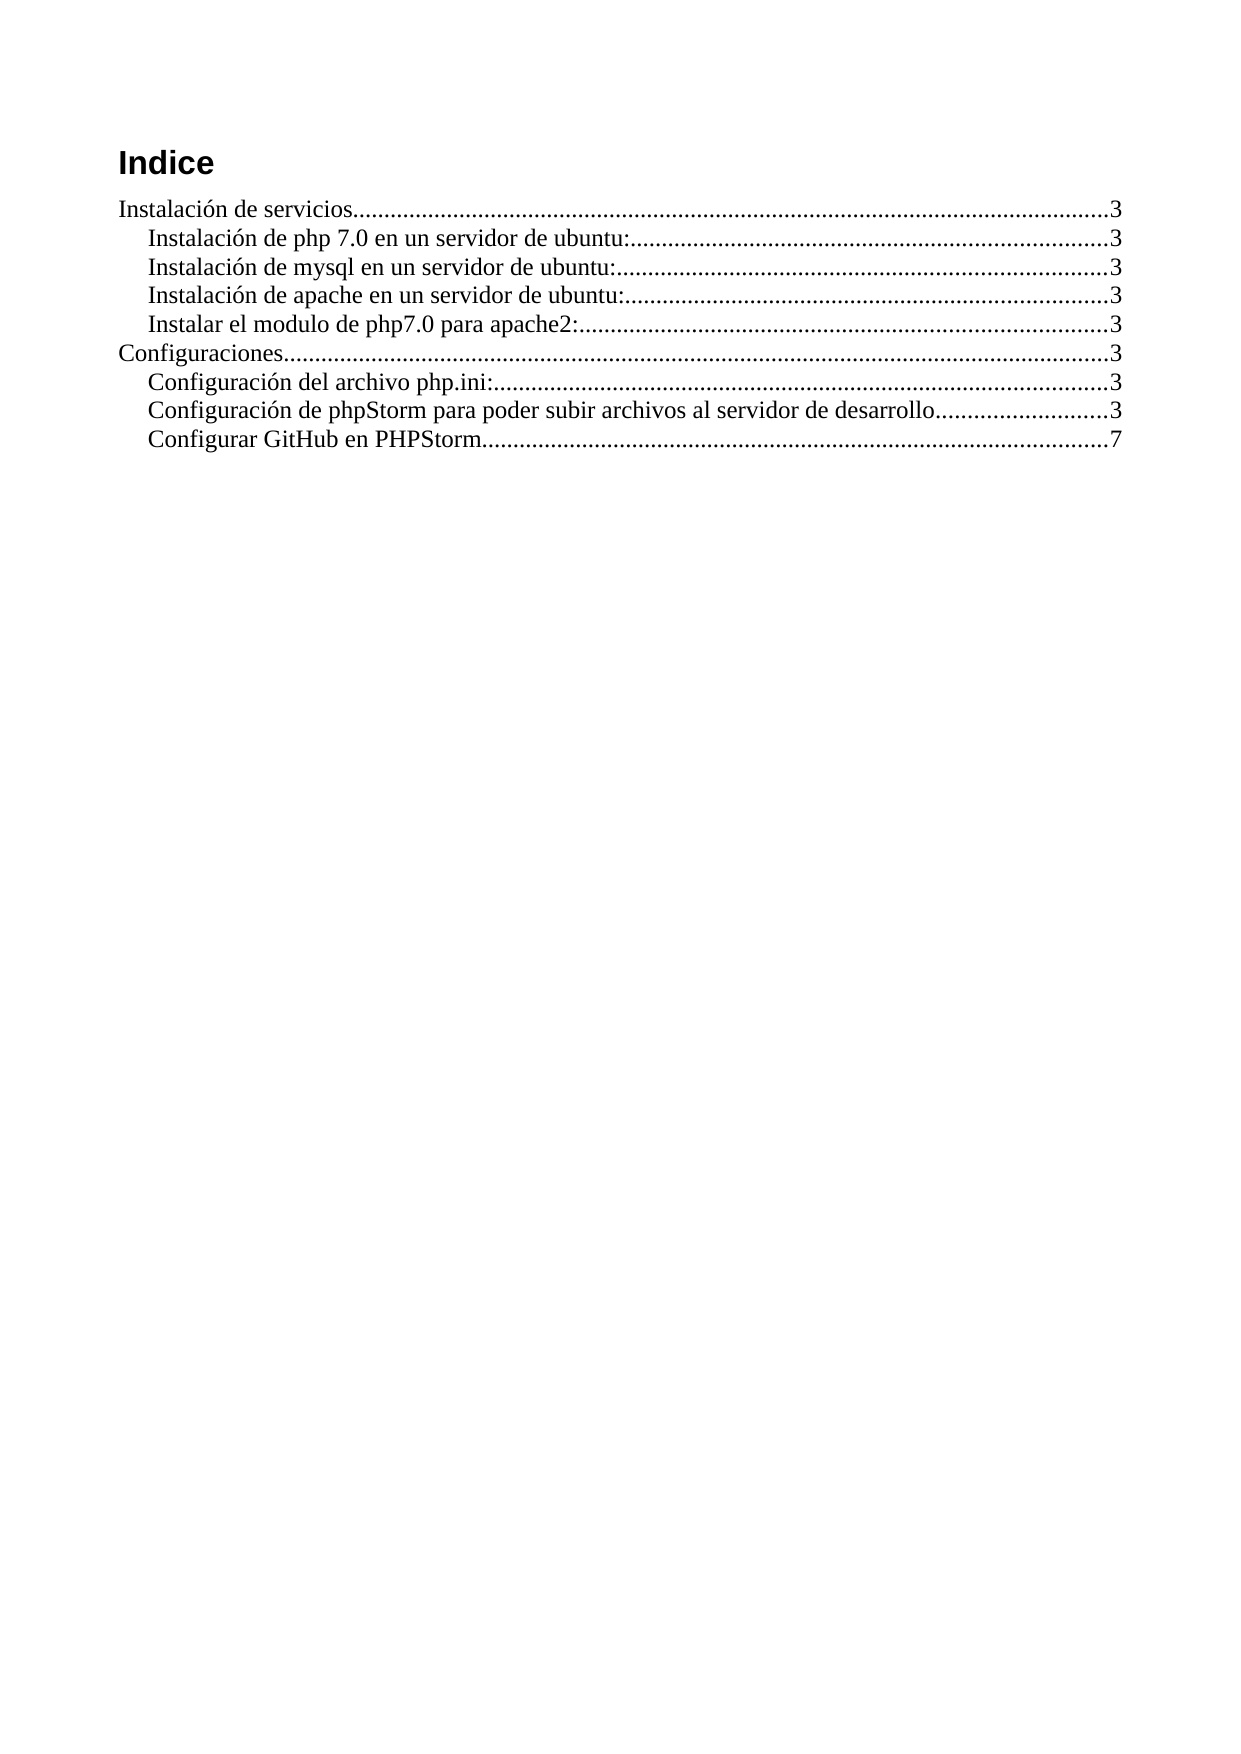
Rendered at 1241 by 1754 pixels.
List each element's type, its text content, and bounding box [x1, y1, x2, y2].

subtitle Indice [118, 143, 1122, 182]
text Configuración de phpStorm para poder subir archivos al servidor de desarrollo 3 [148, 395, 1122, 424]
text Instalación de mysql en un servidor de ubuntu: 3 [148, 252, 1122, 280]
text Instalación de php 7.0 en un servidor de ubuntu: 3 [148, 223, 1122, 252]
text Instalar el modulo de php7.0 para apache2: 3 [148, 309, 1122, 338]
text Configuraciones 3 [118, 338, 1122, 367]
text Instalación de apache en un servidor de ubuntu: 3 [148, 280, 1122, 309]
text Instalación de servicios 3 [118, 194, 1122, 223]
text Configurar GitHub en PHPStorm 7 [148, 424, 1122, 453]
text Configuración del archivo php.ini: 3 [148, 367, 1122, 395]
